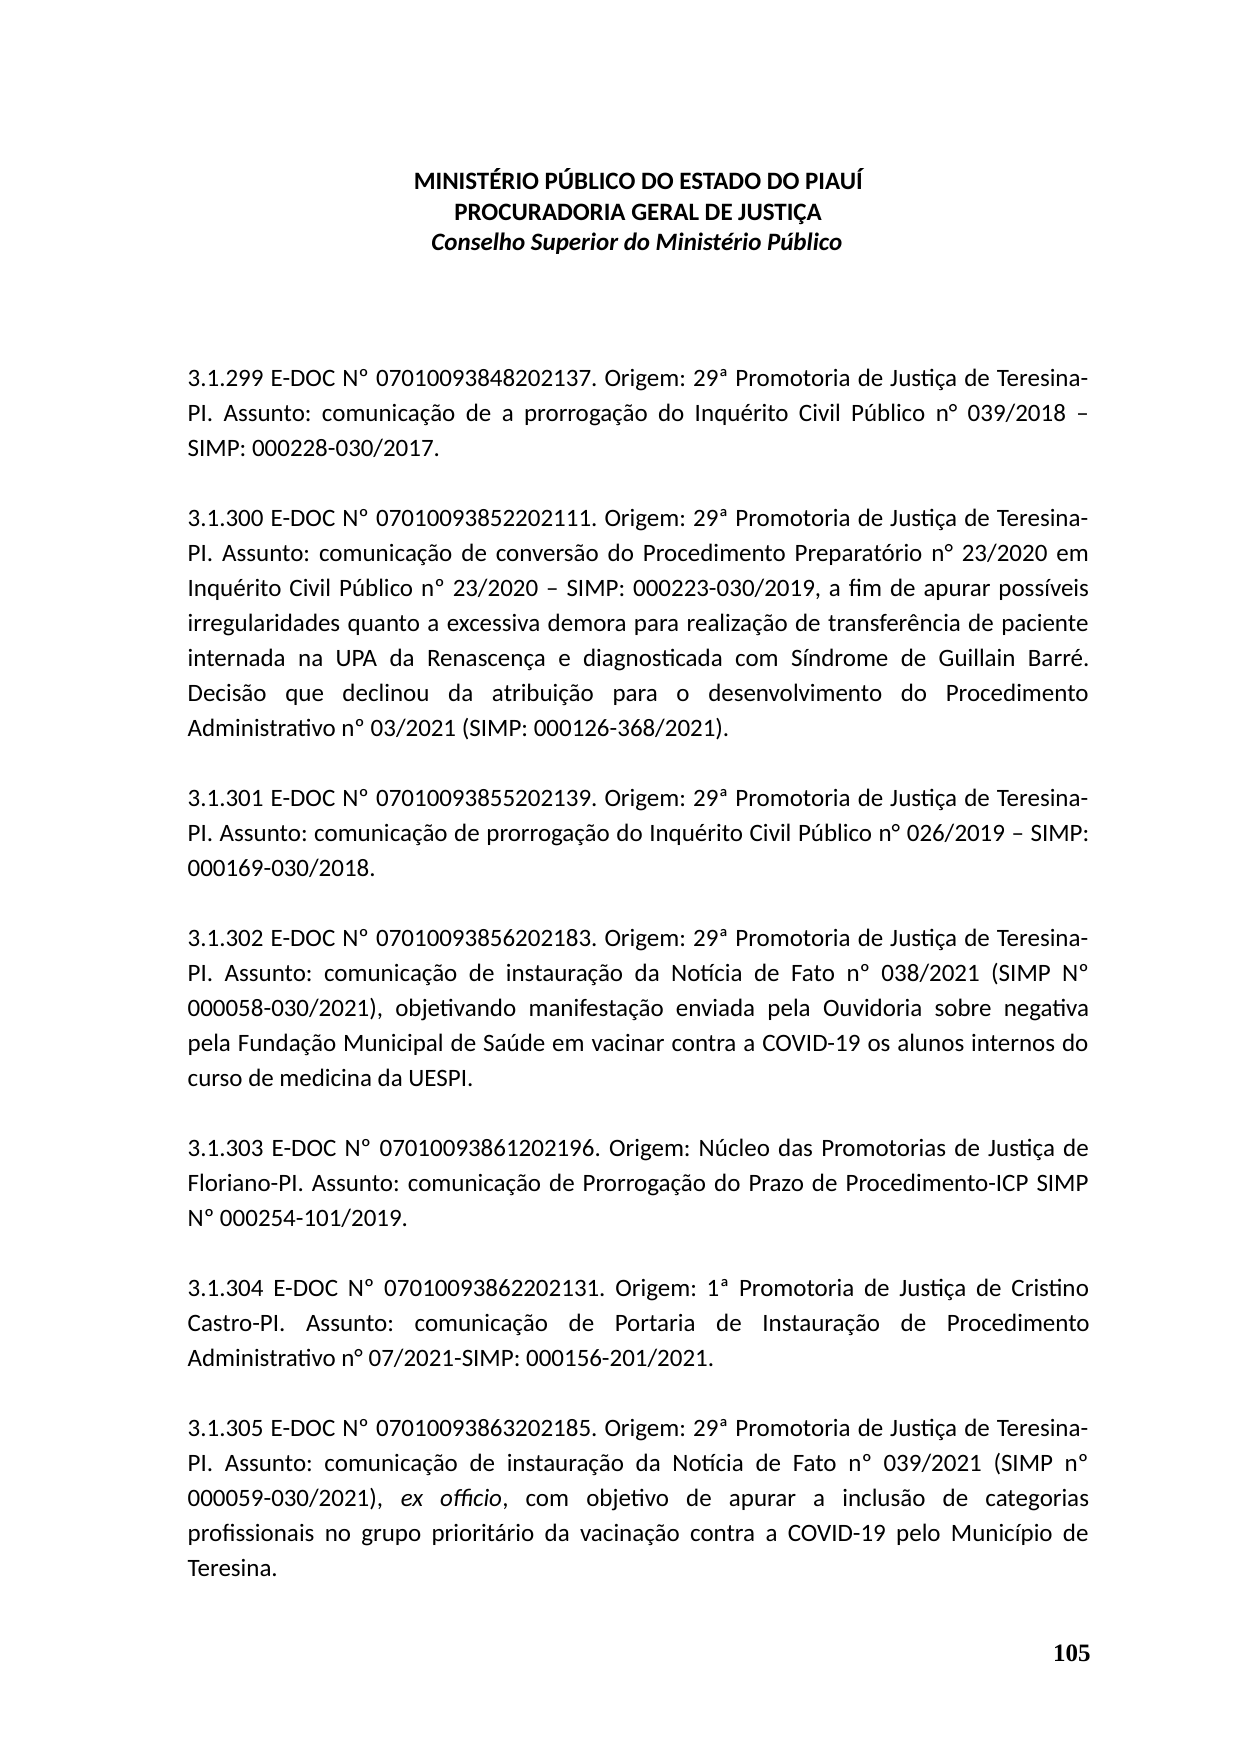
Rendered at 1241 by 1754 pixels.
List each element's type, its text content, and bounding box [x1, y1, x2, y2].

text 3.1.302 E-DOC Nº 07010093856202183. Origem: 29ª Promotoria de Justiça de Teresina-PI. Assunto: comunicação de instauração da Notícia de Fato nº 038/2021 (SIMP Nº 000058-030/2021), objetivando manifestação enviada pela Ouvidoria sobre negativa pela Fundação Municipal de Saúde em vacinar contra a COVID-19 os alunos internos do curso de medicina da UESPI. [187, 922, 1090, 1093]
text 3.1.300 E-DOC Nº 07010093852202111. Origem: 29ª Promotoria de Justiça de Teresina-PI. Assunto: comunicação de conversão do Procedimento Preparatório n° 23/2020 em Inquérito Civil Público nº 23/2020 – SIMP: 000223-030/2019, a fim de apurar possíveis irregularidades quanto a excessiva demora para realização de transferência de paciente internada na UPA da Renascença e diagnosticada com Síndrome de Guillain Barré. Decisão que declinou da atribuição para o desenvolvimento do Procedimento Administrativo nº 03/2021 (SIMP: 000126-368/2021). [187, 502, 1090, 743]
text 3.1.299 E-DOC Nº 07010093848202137. Origem: 29ª Promotoria de Justiça de Teresina-PI. Assunto: comunicação de a prorrogação do Inquérito Civil Público n° 039/2018 – SIMP: 000228-030/2017. [187, 362, 1090, 463]
text 3.1.304 E-DOC Nº 07010093862202131. Origem: 1ª Promotoria de Justiça de Cristino Castro-PI. Assunto: comunicação de Portaria de Instauração de Procedimento Administrativo n° 07/2021-SIMP: 000156-201/2021. [187, 1272, 1090, 1373]
text 3.1.305 E-DOC Nº 07010093863202185. Origem: 29ª Promotoria de Justiça de Teresina-PI. Assunto: comunicação de instauração da Notícia de Fato nº 039/2021 (SIMP nº 000059-030/2021), ex officio, com objetivo de apurar a inclusão de categorias profissionais no grupo prioritário da vacinação contra a COVID-19 pelo Município de Teresina. [187, 1412, 1090, 1583]
text 3.1.303 E-DOC Nº 07010093861202196. Origem: Núcleo das Promotorias de Justiça de Floriano-PI. Assunto: comunicação de Prorrogação do Prazo de Procedimento-ICP SIMP Nº 000254-101/2019. [187, 1132, 1090, 1233]
text 3.1.301 E-DOC Nº 07010093855202139. Origem: 29ª Promotoria de Justiça de Teresina-PI. Assunto: comunicação de prorrogação do Inquérito Civil Público n° 026/2019 – SIMP: 000169-030/2018. [187, 782, 1090, 883]
